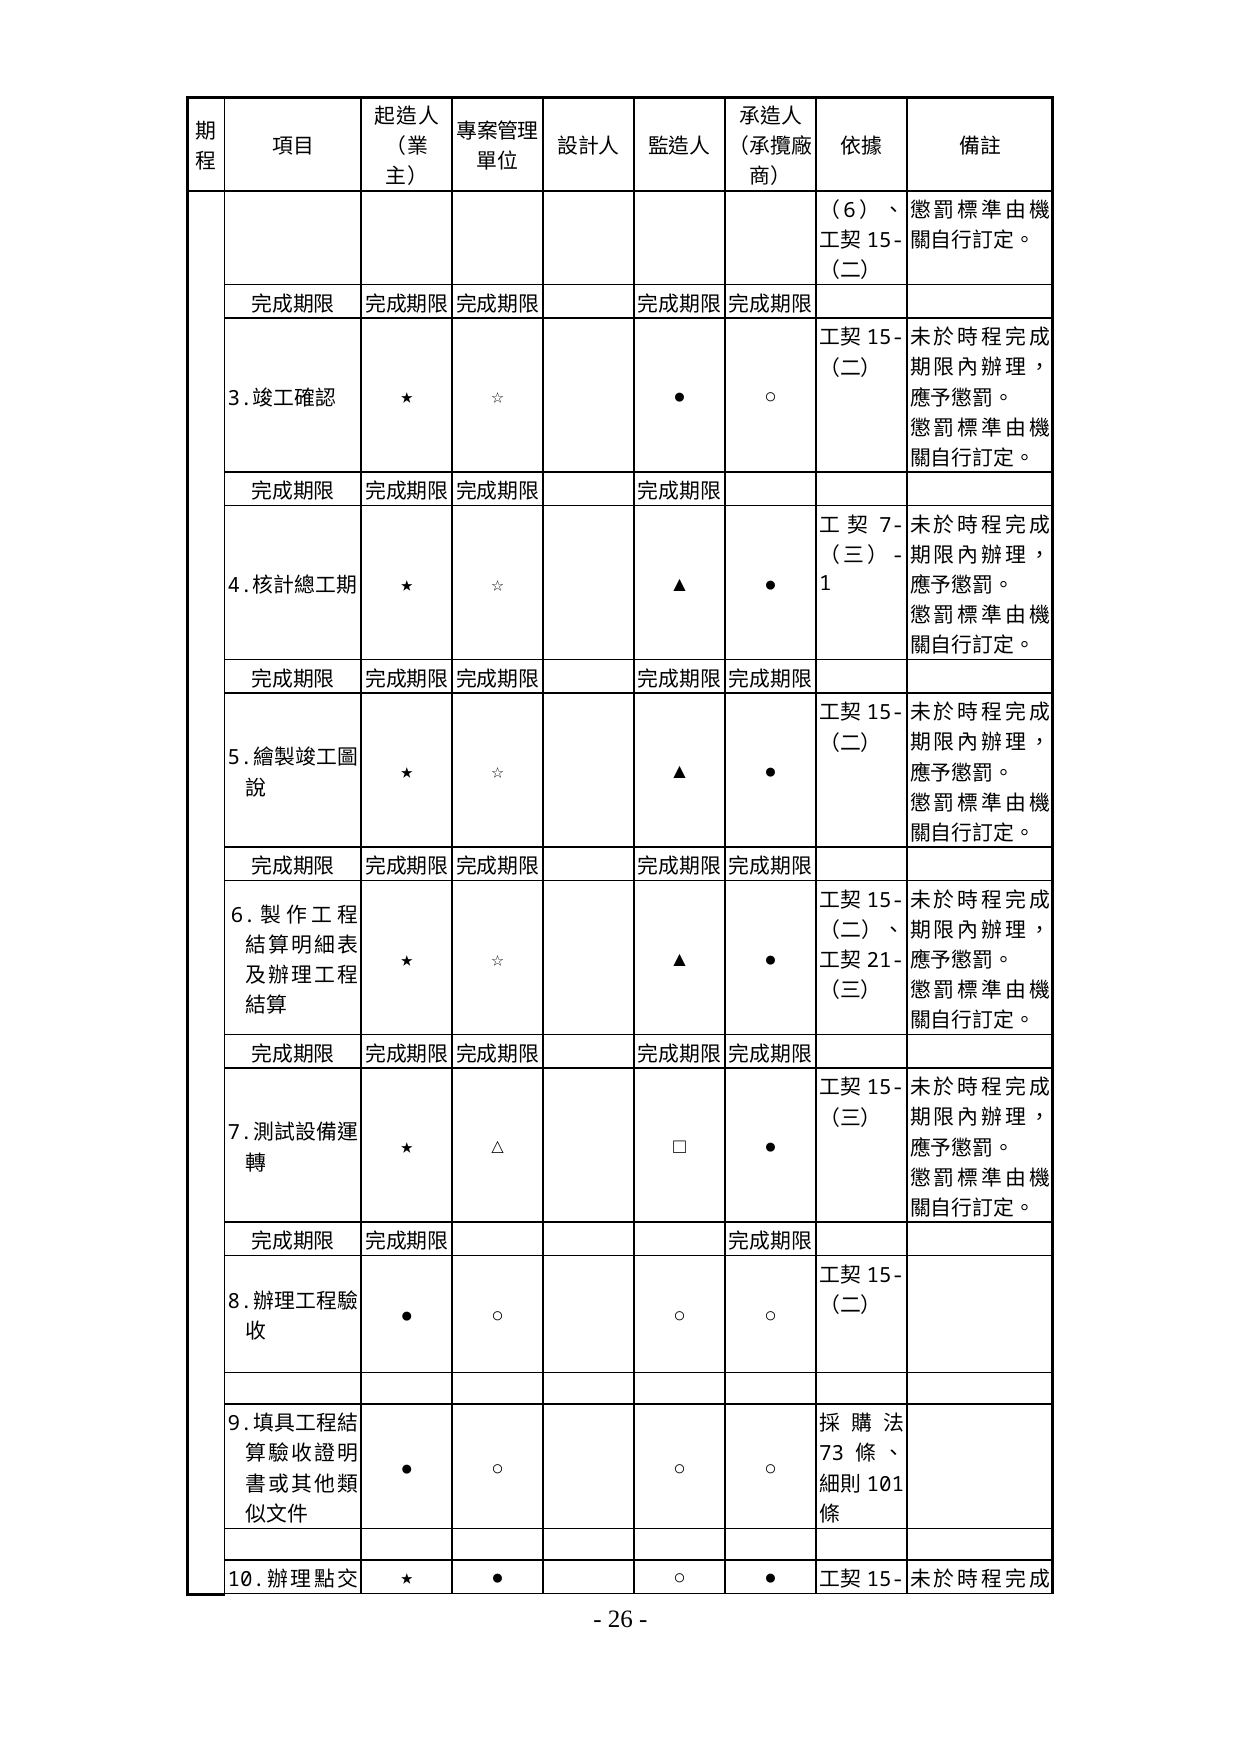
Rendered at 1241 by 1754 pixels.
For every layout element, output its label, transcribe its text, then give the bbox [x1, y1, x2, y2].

table_cell ● [726, 1561, 815, 1592]
table_cell 完成期限 [453, 1035, 542, 1067]
table_cell ☆ [453, 506, 542, 659]
table_cell [908, 1405, 1051, 1527]
table_header 設計人 [544, 99, 633, 190]
table_cell [635, 192, 724, 284]
table_cell ★ [362, 1069, 451, 1221]
table_cell [544, 881, 633, 1034]
table_cell ● [635, 319, 724, 471]
table_cell [544, 848, 633, 880]
table_cell [635, 1373, 724, 1403]
table_cell 完成期限 [362, 1035, 451, 1067]
table_cell [908, 473, 1051, 505]
table_cell ● [726, 1069, 815, 1221]
table_cell ○ [635, 1405, 724, 1527]
table_cell [544, 473, 633, 505]
table_cell 工契15-（二）、工契21-（三） [817, 881, 906, 1034]
table_cell 完成期限 [635, 1035, 724, 1067]
table_cell 完成期限 [635, 473, 724, 505]
table_cell ▲ [635, 506, 724, 659]
table_cell 未於時程完成期限內辦理，應予懲罰。 懲罰標準由機關自行訂定。 [908, 319, 1051, 471]
table_cell ☆ [453, 319, 542, 471]
table_cell [726, 473, 815, 505]
table_cell ▲ [635, 694, 724, 846]
table_cell 完成期限 [726, 1223, 815, 1255]
table_cell ○ [726, 1256, 815, 1372]
table_cell [726, 1373, 815, 1403]
table_cell [908, 848, 1051, 880]
table_cell [225, 192, 360, 284]
table_cell （6）、工契15-（二） [817, 192, 906, 284]
table_cell 完成期限 [362, 285, 451, 317]
table_cell 完成期限 [635, 285, 724, 317]
table_cell [544, 694, 633, 846]
table_cell ★ [362, 319, 451, 471]
table_cell 未於時程完成期限內辦理，應予懲罰。 懲罰標準由機關自行訂定。 [908, 506, 1051, 659]
table_cell 採購法73條、細則101條 [817, 1405, 906, 1527]
table_cell [817, 285, 906, 317]
table_header 期程 [189, 99, 224, 190]
table_cell 完成期限 [225, 848, 360, 880]
table_cell 完成期限 [453, 848, 542, 880]
table_cell [453, 1529, 542, 1559]
table_cell ● [726, 881, 815, 1034]
table_cell [908, 1373, 1051, 1403]
table_cell [544, 319, 633, 471]
table_cell 完成期限 [726, 285, 815, 317]
table_cell [544, 1529, 633, 1559]
table_header 起造人（業主） [362, 99, 451, 190]
table_cell 完成期限 [726, 1035, 815, 1067]
table_cell [817, 848, 906, 880]
table_cell 6.製作工程結算明細表及辦理工程結算 [225, 881, 360, 1034]
table_cell [908, 1035, 1051, 1067]
table_cell [544, 1069, 633, 1221]
table_cell [817, 660, 906, 692]
table_cell 5.繪製竣工圖說 [225, 694, 360, 846]
table_cell 工契7-（三）-1 [817, 506, 906, 659]
table_cell △ [453, 1069, 542, 1221]
table_cell [817, 1529, 906, 1559]
table_cell 9.填具工程結算驗收證明書或其他類似文件 [225, 1405, 360, 1527]
table_cell [225, 1529, 360, 1559]
table_cell [544, 1256, 633, 1372]
table_cell 完成期限 [225, 1035, 360, 1067]
table_cell 未於時程完成期限內辦理，應予懲罰。 懲罰標準由機關自行訂定。 [908, 881, 1051, 1034]
table_cell [726, 192, 815, 284]
table_cell [908, 1256, 1051, 1372]
table_cell 未於時程完成期限內辦理，應予懲罰。 懲罰標準由機關自行訂定。 [908, 694, 1051, 846]
table_cell [544, 1561, 633, 1592]
table_cell [544, 660, 633, 692]
table_cell [189, 192, 224, 1592]
table_cell ● [726, 506, 815, 659]
table_cell [817, 1035, 906, 1067]
table_cell ★ [362, 694, 451, 846]
table_cell [908, 1223, 1051, 1255]
table_header 依據 [817, 99, 906, 190]
table_cell [544, 1223, 633, 1255]
table_cell [362, 192, 451, 284]
table_cell 完成期限 [362, 473, 451, 505]
table_cell ○ [453, 1256, 542, 1372]
table_cell [544, 1373, 633, 1403]
table_cell 完成期限 [453, 473, 542, 505]
table_cell 完成期限 [225, 1223, 360, 1255]
table_cell 完成期限 [362, 848, 451, 880]
table_cell ○ [635, 1256, 724, 1372]
table_cell [817, 473, 906, 505]
table_cell ○ [726, 1405, 815, 1527]
table_cell [362, 1529, 451, 1559]
table_cell [544, 1405, 633, 1527]
table_cell 4.核計總工期 [225, 506, 360, 659]
table_cell ● [362, 1405, 451, 1527]
table_cell ○ [726, 319, 815, 471]
table_cell 工契15- [817, 1561, 906, 1592]
table_cell ☆ [453, 881, 542, 1034]
table_cell 懲罰標準由機關自行訂定。 [908, 192, 1051, 284]
table_cell 完成期限 [225, 473, 360, 505]
table_cell [544, 506, 633, 659]
table_cell [362, 1373, 451, 1403]
table_header 備註 [908, 99, 1051, 190]
table_cell [453, 1373, 542, 1403]
table_cell [817, 1223, 906, 1255]
table_cell [635, 1223, 724, 1255]
table_cell 工契15-（二） [817, 319, 906, 471]
table_cell 完成期限 [453, 285, 542, 317]
table_cell 7.測試設備運轉 [225, 1069, 360, 1221]
table_cell [453, 1223, 542, 1255]
table_header 專案管理單位 [453, 99, 542, 190]
table_cell 完成期限 [362, 660, 451, 692]
table_cell ★ [362, 506, 451, 659]
table_cell ▲ [635, 881, 724, 1034]
table_cell 未於時程完成 [908, 1561, 1051, 1592]
table_cell ★ [362, 881, 451, 1034]
table_cell [225, 1373, 360, 1403]
table_cell [544, 1035, 633, 1067]
table_cell 完成期限 [635, 660, 724, 692]
table_cell ○ [635, 1561, 724, 1592]
table_cell 完成期限 [225, 660, 360, 692]
table_cell ● [362, 1256, 451, 1372]
table_cell 工契15-（二） [817, 1256, 906, 1372]
table_cell [544, 285, 633, 317]
table_cell ☆ [453, 694, 542, 846]
table_cell [726, 1529, 815, 1559]
table_cell [635, 1529, 724, 1559]
table_header 監造人 [635, 99, 724, 190]
table_cell [453, 192, 542, 284]
table_cell ● [453, 1561, 542, 1592]
table_cell [544, 192, 633, 284]
table_cell ○ [453, 1405, 542, 1527]
table_cell [908, 285, 1051, 317]
table_cell 10.辦理點交 [225, 1561, 360, 1592]
table_cell 完成期限 [453, 660, 542, 692]
table_cell [817, 1373, 906, 1403]
table_cell 完成期限 [726, 848, 815, 880]
table_cell ★ [362, 1561, 451, 1592]
table_cell 完成期限 [635, 848, 724, 880]
table_cell ● [726, 694, 815, 846]
table_header 承造人（承攬廠商） [726, 99, 815, 190]
table_cell 工契15-（三） [817, 1069, 906, 1221]
table_cell 未於時程完成期限內辦理，應予懲罰。 懲罰標準由機關自行訂定。 [908, 1069, 1051, 1221]
table_header 項目 [225, 99, 360, 190]
table_cell □ [635, 1069, 724, 1221]
table_cell [908, 660, 1051, 692]
table_cell 完成期限 [362, 1223, 451, 1255]
table_cell 3.竣工確認 [225, 319, 360, 471]
table_cell 8.辦理工程驗收 [225, 1256, 360, 1372]
table_cell 完成期限 [225, 285, 360, 317]
table_cell 完成期限 [726, 660, 815, 692]
table_cell [908, 1529, 1051, 1559]
table_cell 工契15-（二） [817, 694, 906, 846]
